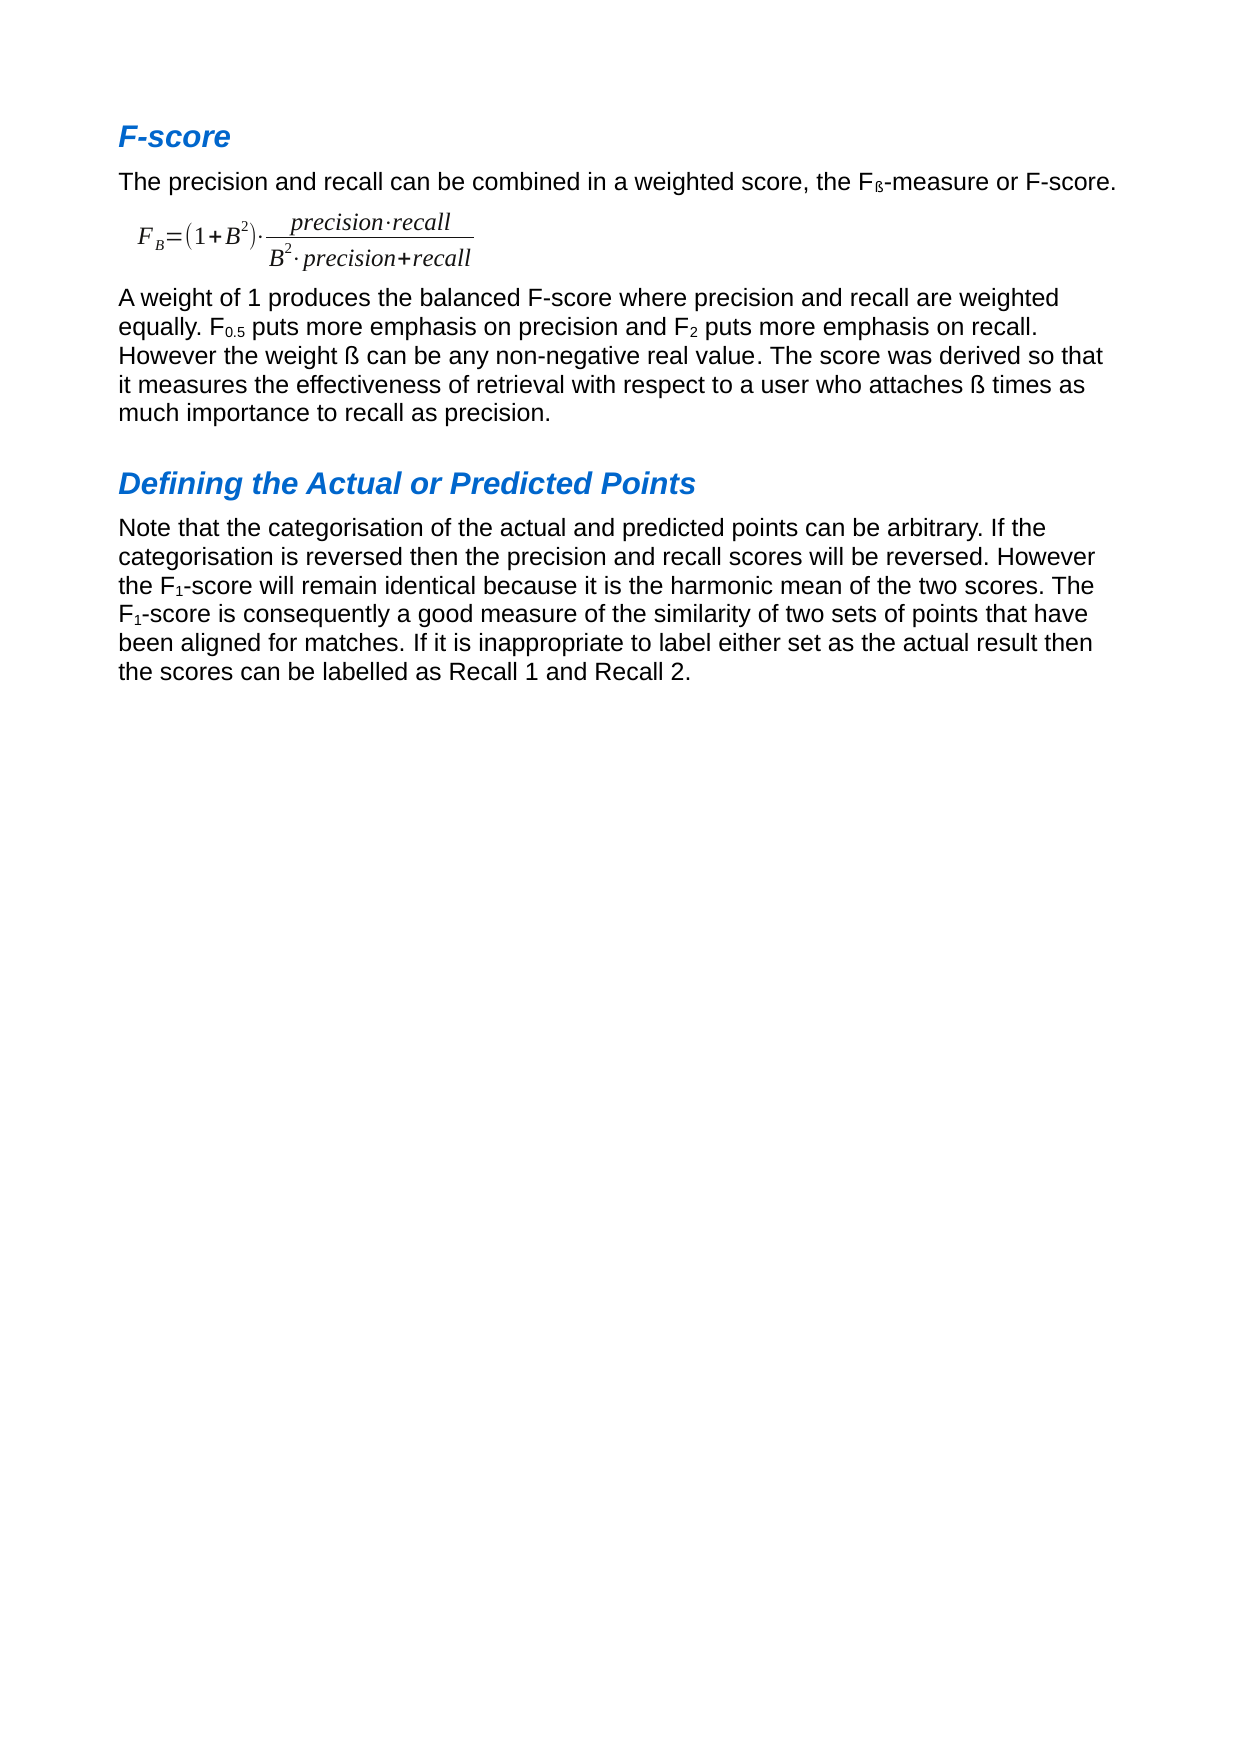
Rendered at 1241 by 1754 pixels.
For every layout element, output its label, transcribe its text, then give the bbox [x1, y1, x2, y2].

text Note that the categorisation of the actual and predicted points can be arbitrary. If the categorisation is reversed then the precision and recall scores will be reversed. However the F1-score will remain identical because it is the harmonic mean of the two scores. The F1-score is consequently a good measure of the similarity of two sets of points that have been aligned for matches. If it is inappropriate to label either set as the actual result then the scores can be labelled as Recall 1 and Recall 2. [118, 513, 1122, 686]
subtitle F-score [118, 118, 1122, 154]
text The precision and recall can be combined in a weighted score, the Fß-measure or F-score. [118, 167, 1122, 196]
text A weight of 1 produces the balanced F-score where precision and recall are weighted equally. F0.5 puts more emphasis on precision and F2 puts more emphasis on recall. However the weight ß can be any non-negative real value. The score was derived so that it measures the effectiveness of retrieval with respect to a user who attaches ß times as much importance to recall as precision. [118, 283, 1122, 427]
subtitle Defining the Actual or Predicted Points [118, 465, 1122, 501]
